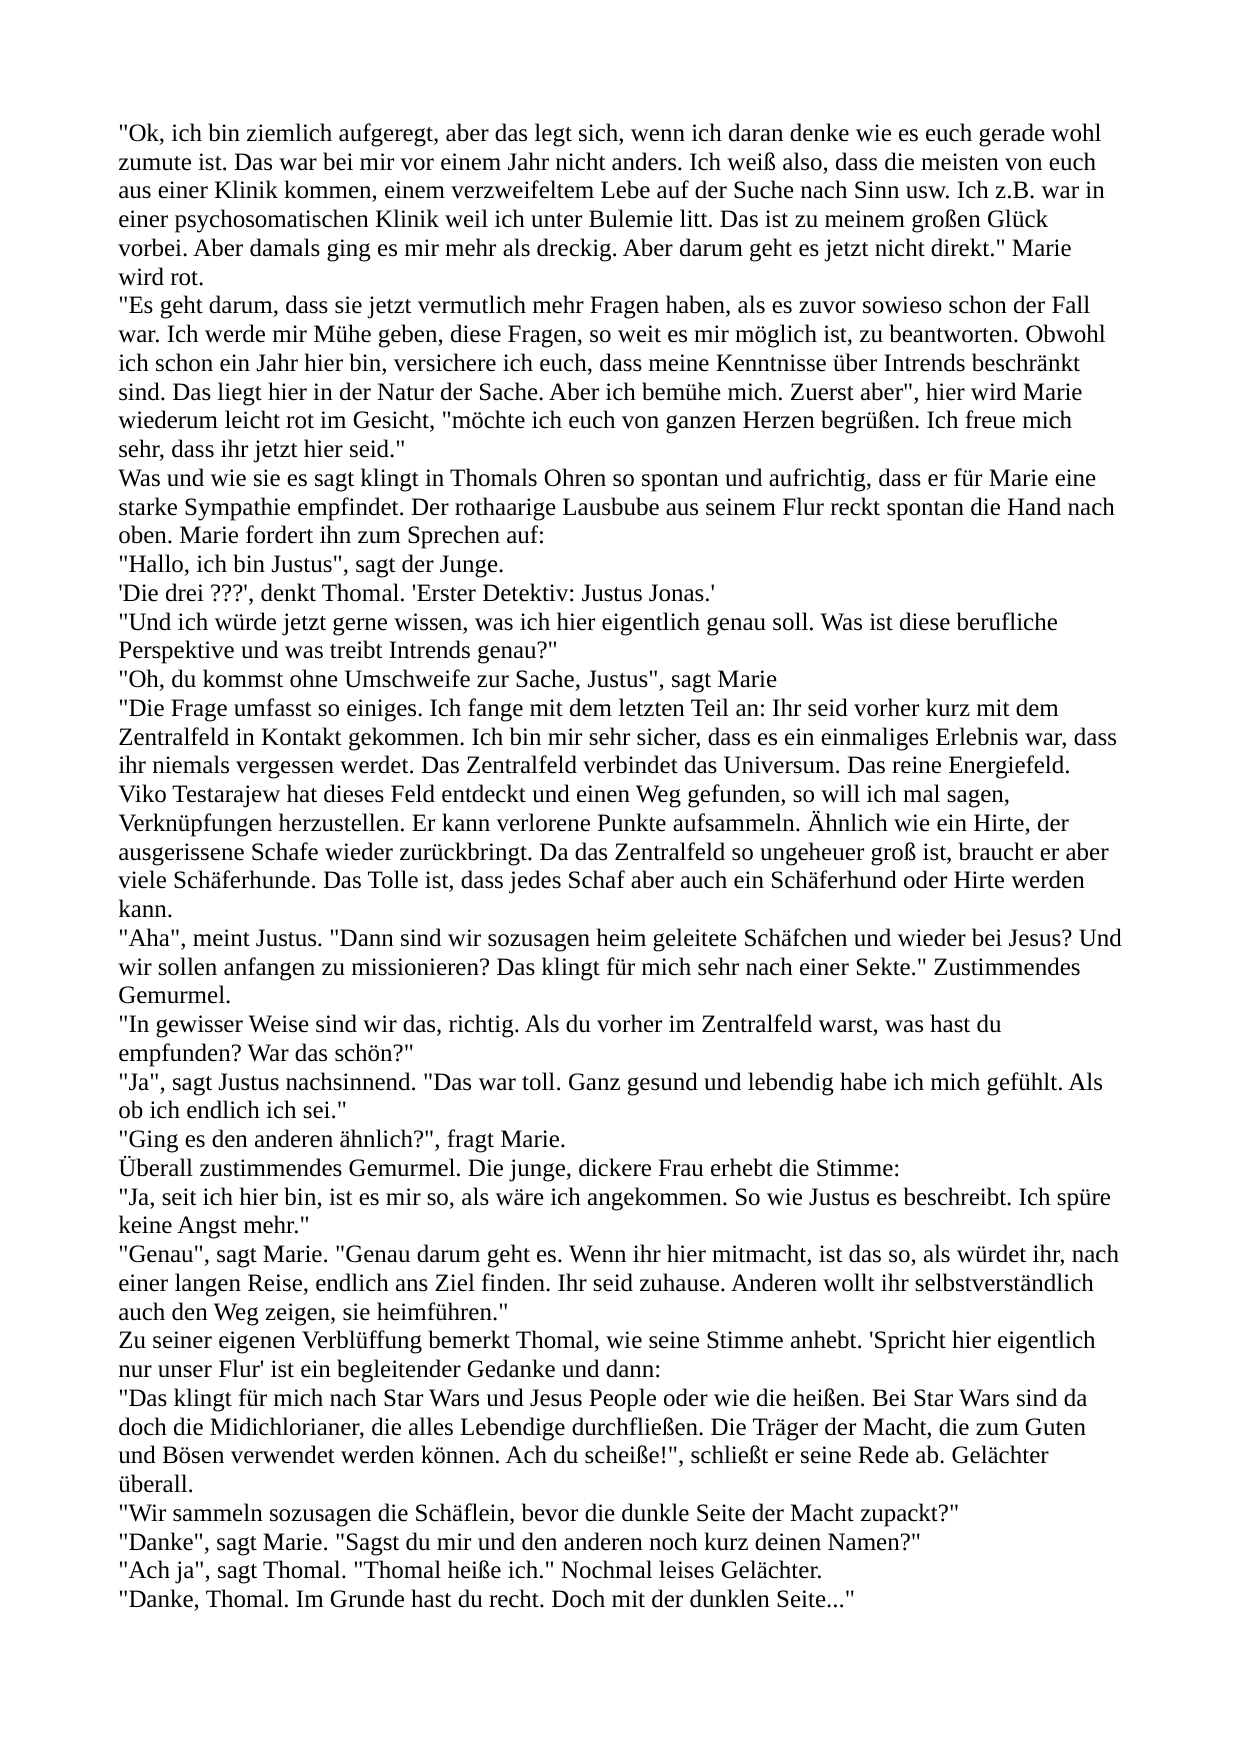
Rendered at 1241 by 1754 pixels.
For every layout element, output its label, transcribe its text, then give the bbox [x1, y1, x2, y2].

text "Das klingt für mich nach Star Wars und Jesus People oder wie die heißen. Bei Star Wars sind da doch die Midichlorianer, die alles Lebendige durchfließen. Die Träger der Macht, die zum Guten und Bösen verwendet werden können. Ach du scheiße!", schließt er seine Rede ab. Gelächter überall. [118, 1383, 1122, 1498]
text "Und ich würde jetzt gerne wissen, was ich hier eigentlich genau soll. Was ist diese berufliche Perspektive und was treibt Intrends genau?" [118, 607, 1122, 664]
text "Es geht darum, dass sie jetzt vermutlich mehr Fragen haben, als es zuvor sowieso schon der Fall war. Ich werde mir Mühe geben, diese Fragen, so weit es mir möglich ist, zu beantworten. Obwohl ich schon ein Jahr hier bin, versichere ich euch, dass meine Kenntnisse über Intrends beschränkt sind. Das liegt hier in der Natur der Sache. Aber ich bemühe mich. Zuerst aber", hier wird Marie wiederum leicht rot im Gesicht, "möchte ich euch von ganzen Herzen begrüßen. Ich freue mich sehr, dass ihr jetzt hier seid." [118, 291, 1122, 463]
text "Ja, seit ich hier bin, ist es mir so, als wäre ich angekommen. So wie Justus es beschreibt. Ich spüre keine Angst mehr." [118, 1182, 1122, 1239]
text "Aha", meint Justus. "Dann sind wir sozusagen heim geleitete Schäfchen und wieder bei Jesus? Und wir sollen anfangen zu missionieren? Das klingt für mich sehr nach einer Sekte." Zustimmendes Gemurmel. [118, 923, 1122, 1009]
text "Danke", sagt Marie. "Sagst du mir und den anderen noch kurz deinen Namen?" [118, 1527, 1122, 1556]
text "Wir sammeln sozusagen die Schäflein, bevor die dunkle Seite der Macht zupackt?" [118, 1498, 1122, 1527]
text Überall zustimmendes Gemurmel. Die junge, dickere Frau erhebt die Stimme: [118, 1153, 1122, 1182]
text "Die Frage umfasst so einiges. Ich fange mit dem letzten Teil an: Ihr seid vorher kurz mit dem Zentralfeld in Kontakt gekommen. Ich bin mir sehr sicher, dass es ein einmaliges Erlebnis war, dass ihr niemals vergessen werdet. Das Zentralfeld verbindet das Universum. Das reine Energiefeld. Viko Testarajew hat dieses Feld entdeckt und einen Weg gefunden, so will ich mal sagen, Verknüpfungen herzustellen. Er kann verlorene Punkte aufsammeln. Ähnlich wie ein Hirte, der ausgerissene Schafe wieder zurückbringt. Da das Zentralfeld so ungeheuer groß ist, braucht er aber viele Schäferhunde. Das Tolle ist, dass jedes Schaf aber auch ein Schäferhund oder Hirte werden kann. [118, 693, 1122, 923]
text "In gewisser Weise sind wir das, richtig. Als du vorher im Zentralfeld warst, was hast du empfunden? War das schön?" [118, 1009, 1122, 1067]
text "Ok, ich bin ziemlich aufgeregt, aber das legt sich, wenn ich daran denke wie es euch gerade wohl zumute ist. Das war bei mir vor einem Jahr nicht anders. Ich weiß also, dass die meisten von euch aus einer Klinik kommen, einem verzweifeltem Lebe auf der Suche nach Sinn usw. Ich z.B. war in einer psychosomatischen Klinik weil ich unter Bulemie litt. Das ist zu meinem großen Glück vorbei. Aber damals ging es mir mehr als dreckig. Aber darum geht es jetzt nicht direkt." Marie wird rot. [118, 118, 1122, 291]
text "Ach ja", sagt Thomal. "Thomal heiße ich." Nochmal leises Gelächter. [118, 1556, 1122, 1584]
text Was und wie sie es sagt klingt in Thomals Ohren so spontan und aufrichtig, dass er für Marie eine starke Sympathie empfindet. Der rothaarige Lausbube aus seinem Flur reckt spontan die Hand nach oben. Marie fordert ihn zum Sprechen auf: [118, 463, 1122, 549]
text "Oh, du kommst ohne Umschweife zur Sache, Justus", sagt Marie [118, 664, 1122, 693]
text "Danke, Thomal. Im Grunde hast du recht. Doch mit der dunklen Seite..." [118, 1584, 1122, 1613]
text "Ja", sagt Justus nachsinnend. "Das war toll. Ganz gesund und lebendig habe ich mich gefühlt. Als ob ich endlich ich sei." [118, 1067, 1122, 1124]
text "Genau", sagt Marie. "Genau darum geht es. Wenn ihr hier mitmacht, ist das so, als würdet ihr, nach einer langen Reise, endlich ans Ziel finden. Ihr seid zuhause. Anderen wollt ihr selbstverständlich auch den Weg zeigen, sie heimführen." [118, 1239, 1122, 1326]
text "Hallo, ich bin Justus", sagt der Junge. [118, 549, 1122, 578]
text 'Die drei ???', denkt Thomal. 'Erster Detektiv: Justus Jonas.' [118, 578, 1122, 607]
text "Ging es den anderen ähnlich?", fragt Marie. [118, 1124, 1122, 1153]
text Zu seiner eigenen Verblüffung bemerkt Thomal, wie seine Stimme anhebt. 'Spricht hier eigentlich nur unser Flur' ist ein begleitender Gedanke und dann: [118, 1326, 1122, 1383]
